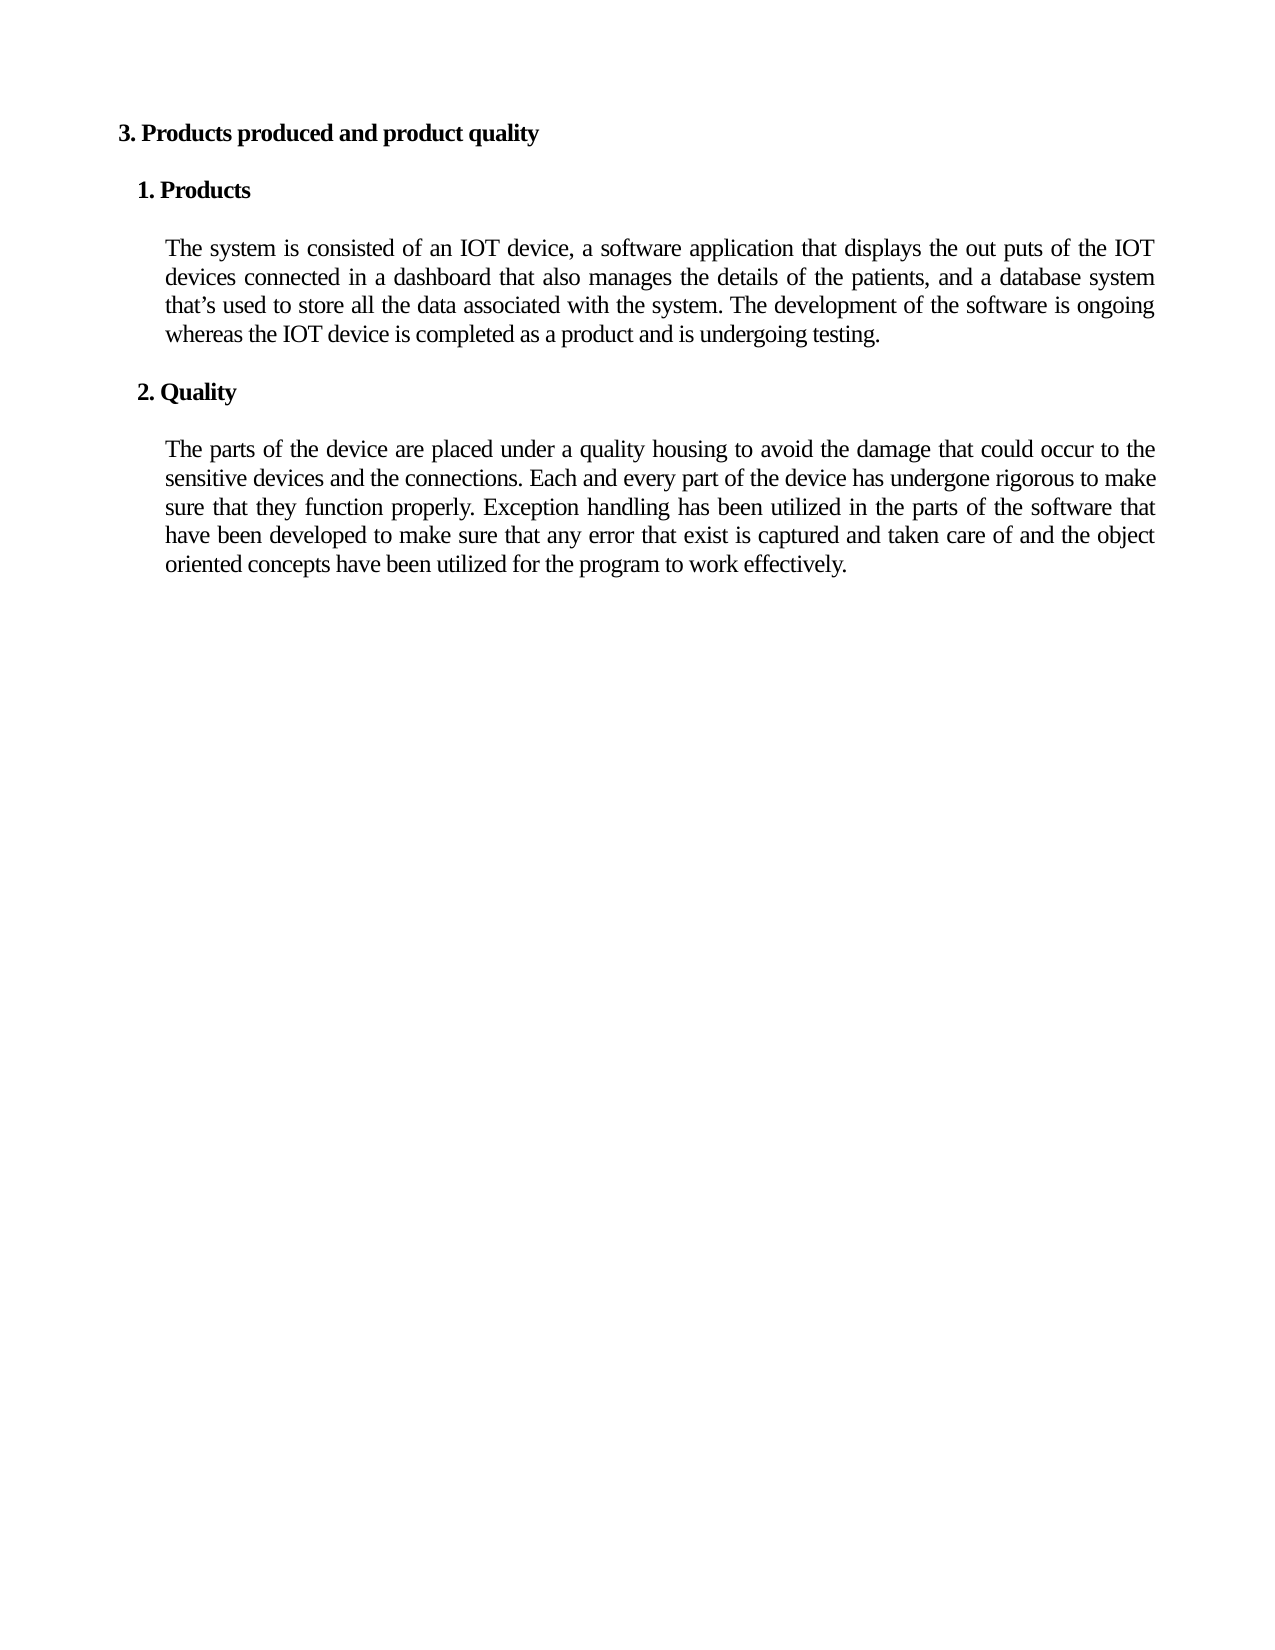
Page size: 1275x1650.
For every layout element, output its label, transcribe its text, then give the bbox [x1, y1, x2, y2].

text The parts of the device are placed under a quality housing to avoid the damage that could occur to the sensitive devices and the connections. Each and every part of the device has undergone rigorous to make sure that they function properly. Exception handling has been utilized in the parts of the software that have been developed to make sure that any error that exist is captured and taken care of and the object oriented concepts have been utilized for the program to work effectively. [165, 434, 1157, 578]
text 1. Products [137, 176, 1157, 204]
text 3. Products produced and product quality [118, 118, 1157, 147]
text 2. Quality [137, 377, 1157, 406]
text The system is consisted of an IOT device, a software application that displays the out puts of the IOT devices connected in a dashboard that also manages the details of the patients, and a database system that’s used to store all the data associated with the system. The development of the software is ongoing whereas the IOT device is completed as a product and is undergoing testing. [165, 233, 1157, 348]
